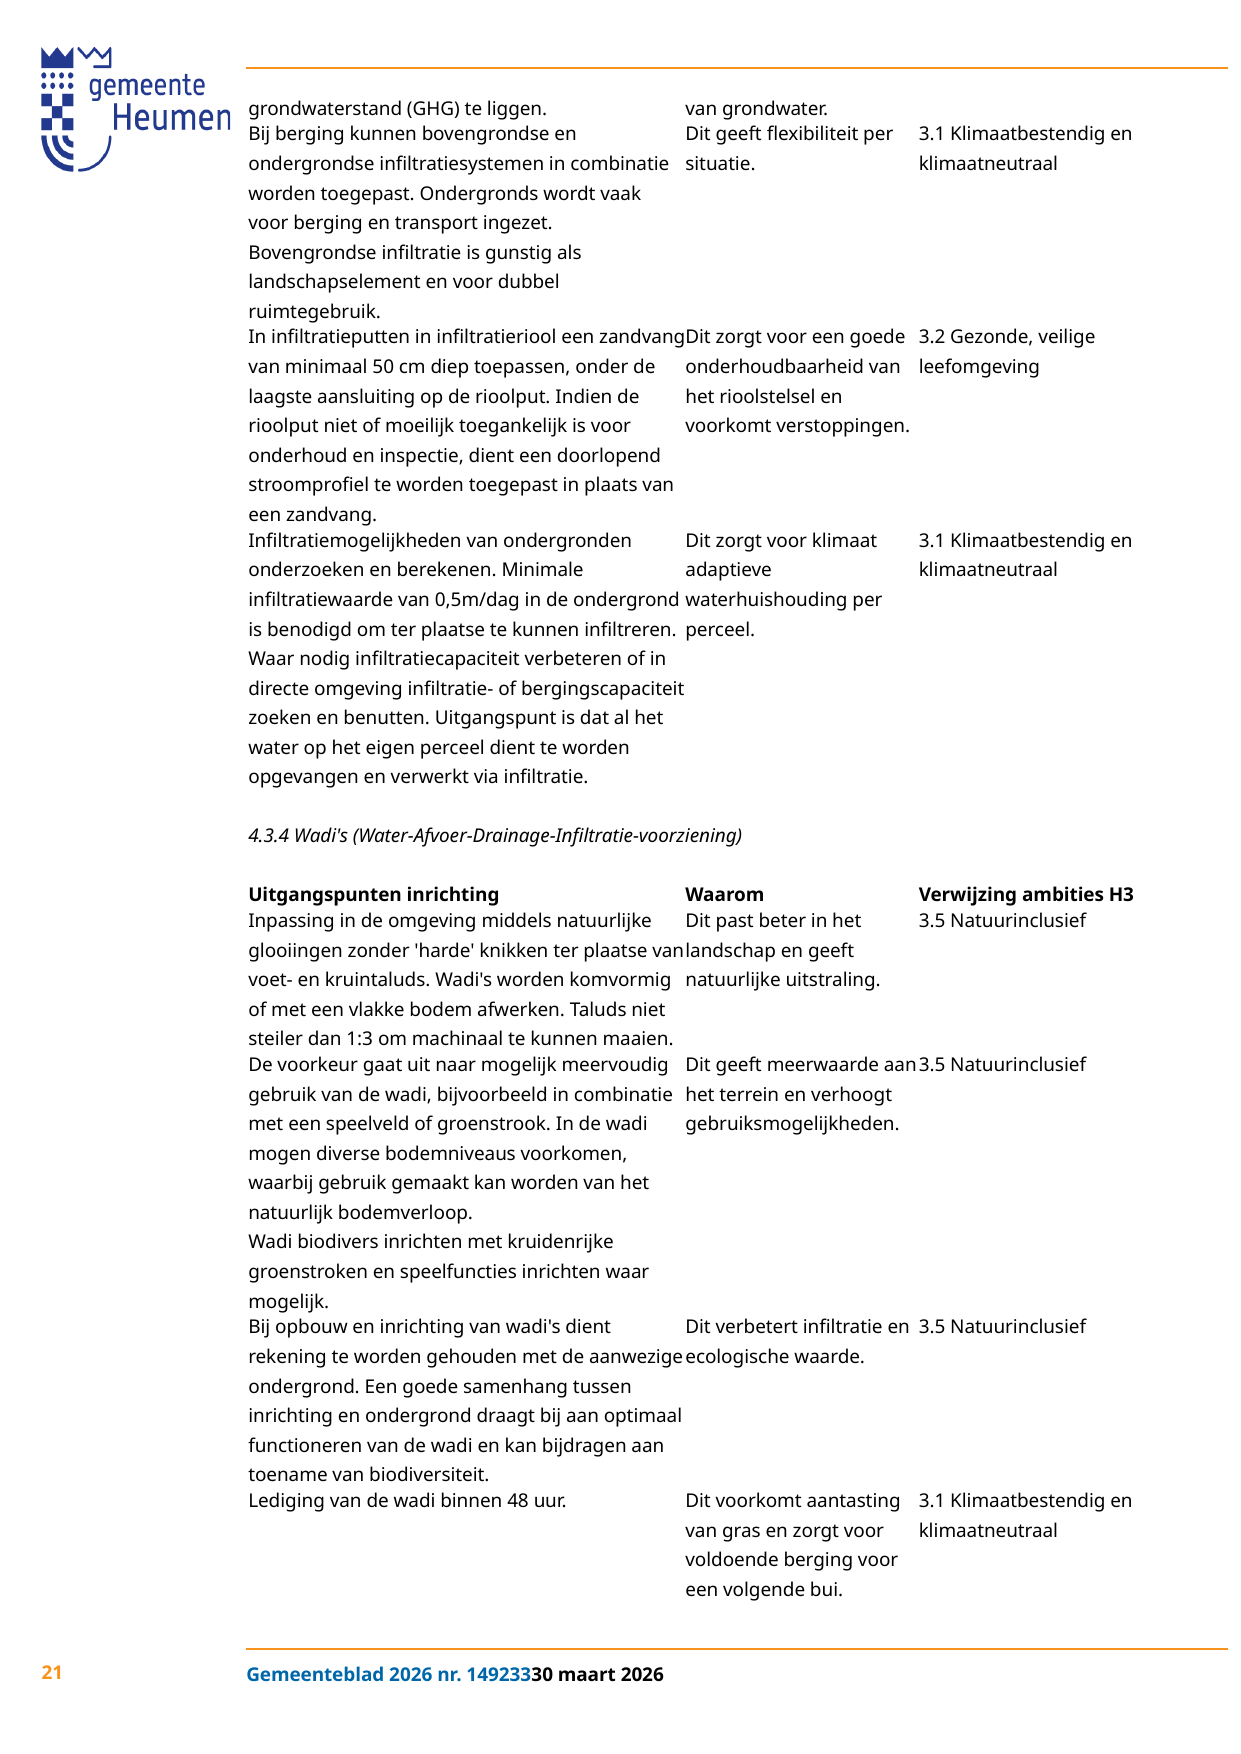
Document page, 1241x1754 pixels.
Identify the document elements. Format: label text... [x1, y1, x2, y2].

table_cell Dit voorkomt aantasting van gras en zorgt voor voldoende berging voor een volgende bui. [685, 1487, 918, 1602]
table_cell 3.1 Klimaatbestendig en klimaatneutraal [919, 121, 1152, 324]
table_cell Bij berging kunnen bovengrondse en ondergrondse infiltratiesystemen in combinatie worden toegepast. Ondergronds wordt vaak voor berging en transport ingezet. Bovengrondse infiltratie is gunstig als landschapselement en voor dubbel ruimtegebruik. [248, 121, 685, 324]
table_cell Dit zorgt voor klimaat adaptieve waterhuishouding per perceel. [685, 527, 918, 789]
table_cell Dit past beter in het landschap en geeft natuurlijke uitstraling. [685, 907, 918, 1051]
table_cell 3.5 Natuurinclusief [919, 907, 1152, 1051]
table_cell Lediging van de wadi binnen 48 uur. [248, 1487, 685, 1602]
table_cell 3.2 Gezonde, veilige leefomgeving [919, 324, 1152, 527]
table_cell 3.5 Natuurinclusief [919, 1051, 1152, 1314]
table_cell Dit geeft flexibiliteit per situatie. [685, 121, 918, 324]
text 4.3.4 Wadi's (Water-Afvoer-Drainage-Infiltratie-voorziening) [248, 822, 1152, 848]
picture [41, 47, 231, 172]
table_cell 3.1 Klimaatbestendig en klimaatneutraal [919, 1487, 1152, 1602]
table_cell Infiltratiemogelijkheden van ondergronden onderzoeken en berekenen. Minimale infiltratiewaarde van 0,5m/dag in de ondergrond is benodigd om ter plaatse te kunnen infiltreren. Waar nodig infiltratiecapaciteit verbeteren of in directe omgeving infiltratie- of bergingscapaciteit zoeken en benutten. Uitgangspunt is dat al het water op het eigen perceel dient te worden opgevangen en verwerkt via infiltratie. [248, 527, 685, 789]
table_cell De voorkeur gaat uit naar mogelijk meervoudig gebruik van de wadi, bijvoorbeeld in combinatie met een speelveld of groenstrook. In de wadi mogen diverse bodemniveaus voorkomen, waarbij gebruik gemaakt kan worden van het natuurlijk bodemverloop. Wadi biodivers inrichten met kruidenrijke groenstroken en speelfuncties inrichten waar mogelijk. [248, 1051, 685, 1314]
table_cell Dit zorgt voor een goede onderhoudbaarheid van het rioolstelsel en voorkomt verstoppingen. [685, 324, 918, 527]
table_header Uitgangspunten inrichting [248, 881, 685, 907]
table_header Verwijzing ambities H3 [919, 881, 1152, 907]
table_cell Dit verbetert infiltratie en ecologische waarde. [685, 1314, 918, 1487]
table_cell [919, 95, 1152, 121]
table_cell Inpassing in de omgeving middels natuurlijke glooiingen zonder 'harde' knikken ter plaatse van voet- en kruintaluds. Wadi's worden komvormig of met een vlakke bodem afwerken. Taluds niet steiler dan 1:3 om machinaal te kunnen maaien. [248, 907, 685, 1051]
table_cell 3.5 Natuurinclusief [919, 1314, 1152, 1487]
table_cell grondwaterstand (GHG) te liggen. [248, 95, 685, 121]
table_cell van grondwater. [685, 95, 918, 121]
table_cell Bij opbouw en inrichting van wadi's dient rekening te worden gehouden met de aanwezige ondergrond. Een goede samenhang tussen inrichting en ondergrond draagt bij aan optimaal functioneren van de wadi en kan bijdragen aan toename van biodiversiteit. [248, 1314, 685, 1487]
table_header Waarom [685, 881, 918, 907]
table_cell In infiltratieputten in infiltratieriool een zandvang van minimaal 50 cm diep toepassen, onder de laagste aansluiting op de rioolput. Indien de rioolput niet of moeilijk toegankelijk is voor onderhoud en inspectie, dient een doorlopend stroomprofiel te worden toegepast in plaats van een zandvang. [248, 324, 685, 527]
table_cell Dit geeft meerwaarde aan het terrein en verhoogt gebruiksmogelijkheden. [685, 1051, 918, 1314]
table_cell 3.1 Klimaatbestendig en klimaatneutraal [919, 527, 1152, 789]
